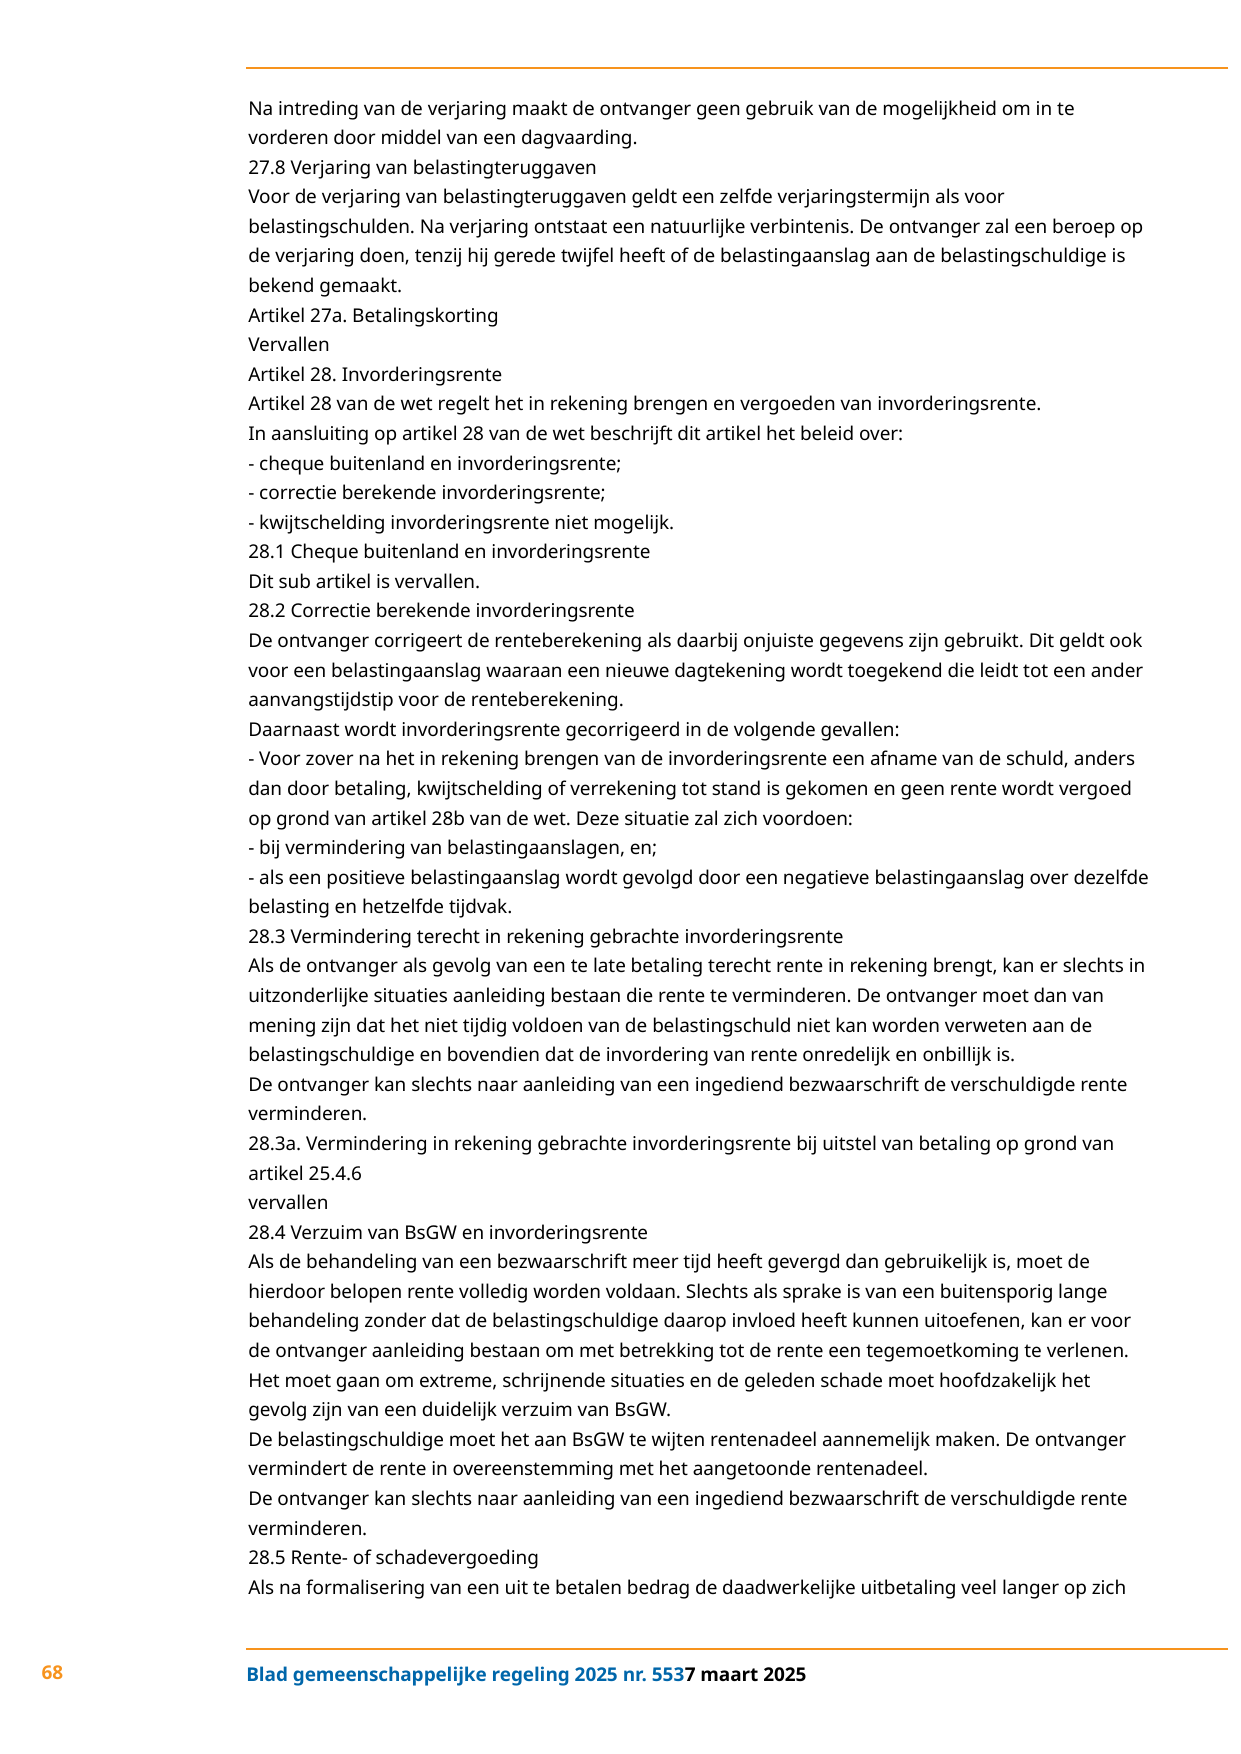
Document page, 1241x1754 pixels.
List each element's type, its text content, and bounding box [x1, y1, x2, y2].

text - kwijtschelding invorderingsrente niet mogelijk. [248, 509, 1152, 535]
text 28.4 Verzuim van BsGW en invorderingsrente [248, 1219, 1152, 1245]
text Als de behandeling van een bezwaarschrift meer tijd heeft gevergd dan gebruikelijk is, moet de hierdoor belopen rente volledig worden voldaan. Slechts als sprake is van een buitensporig lange behandeling zonder dat de belastingschuldige daarop invloed heeft kunnen uitoefenen, kan er voor de ontvanger aanleiding bestaan om met betrekking tot de rente een tegemoetkoming te verlenen. Het moet gaan om extreme, schrijnende situaties en de geleden schade moet hoofdzakelijk het gevolg zijn van een duidelijk verzuim van BsGW. [248, 1248, 1152, 1422]
text De ontvanger kan slechts naar aanleiding van een ingediend bezwaarschrift de verschuldigde rente verminderen. [248, 1485, 1152, 1541]
text Artikel 27a. Betalingskorting [248, 302, 1152, 328]
text Artikel 28 van de wet regelt het in rekening brengen en vergoeden van invorderingsrente. [248, 391, 1152, 416]
text Als de ontvanger als gevolg van een te late betaling terecht rente in rekening brengt, kan er slechts in uitzonderlijke situaties aanleiding bestaan die rente te verminderen. De ontvanger moet dan van mening zijn dat het niet tijdig voldoen van de belastingschuld niet kan worden verweten aan de belastingschuldige en bovendien dat de invordering van rente onredelijk en onbillijk is. [248, 953, 1152, 1067]
text 28.3 Vermindering terecht in rekening gebrachte invorderingsrente [248, 923, 1152, 949]
text 28.5 Rente- of schadevergoeding [248, 1544, 1152, 1570]
text Na intreding van de verjaring maakt de ontvanger geen gebruik van de mogelijkheid om in te vorderen door middel van een dagvaarding. [248, 95, 1152, 150]
text 28.1 Cheque buitenland en invorderingsrente [248, 538, 1152, 564]
text vervallen [248, 1189, 1152, 1215]
text Als na formalisering van een uit te betalen bedrag de daadwerkelijke uitbetaling veel langer op zich [248, 1574, 1152, 1600]
text 28.3a. Vermindering in rekening gebrachte invorderingsrente bij uitstel van betaling op grond van artikel 25.4.6 [248, 1130, 1152, 1186]
text 28.2 Correctie berekende invorderingsrente [248, 598, 1152, 623]
text Daarnaast wordt invorderingsrente gecorrigeerd in de volgende gevallen: [248, 716, 1152, 742]
text Vervallen [248, 331, 1152, 357]
text Artikel 28. Invorderingsrente [248, 361, 1152, 387]
text - bij vermindering van belastingaanslagen, en; [248, 834, 1152, 860]
text Voor de verjaring van belastingteruggaven geldt een zelfde verjaringstermijn als voor belastingschulden. Na verjaring ontstaat een natuurlijke verbintenis. De ontvanger zal een beroep op de verjaring doen, tenzij hij gerede twijfel heeft of de belastingaanslag aan de belastingschuldige is bekend gemaakt. [248, 183, 1152, 298]
picture [41, 47, 231, 172]
text - als een positieve belastingaanslag wordt gevolgd door een negatieve belastingaanslag over dezelfde belasting en hetzelfde tijdvak. [248, 864, 1152, 919]
text In aansluiting op artikel 28 van de wet beschrijft dit artikel het beleid over: [248, 420, 1152, 446]
text De ontvanger corrigeert de renteberekening als daarbij onjuiste gegevens zijn gebruikt. Dit geldt ook voor een belastingaanslag waaraan een nieuwe dagtekening wordt toegekend die leidt tot een ander aanvangstijdstip voor de renteberekening. [248, 627, 1152, 712]
text - Voor zover na het in rekening brengen van de invorderingsrente een afname van de schuld, anders dan door betaling, kwijtschelding of verrekening tot stand is gekomen en geen rente wordt vergoed op grond van artikel 28b van de wet. Deze situatie zal zich voordoen: [248, 746, 1152, 831]
text - cheque buitenland en invorderingsrente; [248, 450, 1152, 476]
text Dit sub artikel is vervallen. [248, 568, 1152, 594]
text - correctie berekende invorderingsrente; [248, 479, 1152, 505]
text 27.8 Verjaring van belastingteruggaven [248, 154, 1152, 180]
text De ontvanger kan slechts naar aanleiding van een ingediend bezwaarschrift de verschuldigde rente verminderen. [248, 1071, 1152, 1126]
text De belastingschuldige moet het aan BsGW te wijten rentenadeel aannemelijk maken. De ontvanger vermindert de rente in overeenstemming met het aangetoonde rentenadeel. [248, 1426, 1152, 1481]
